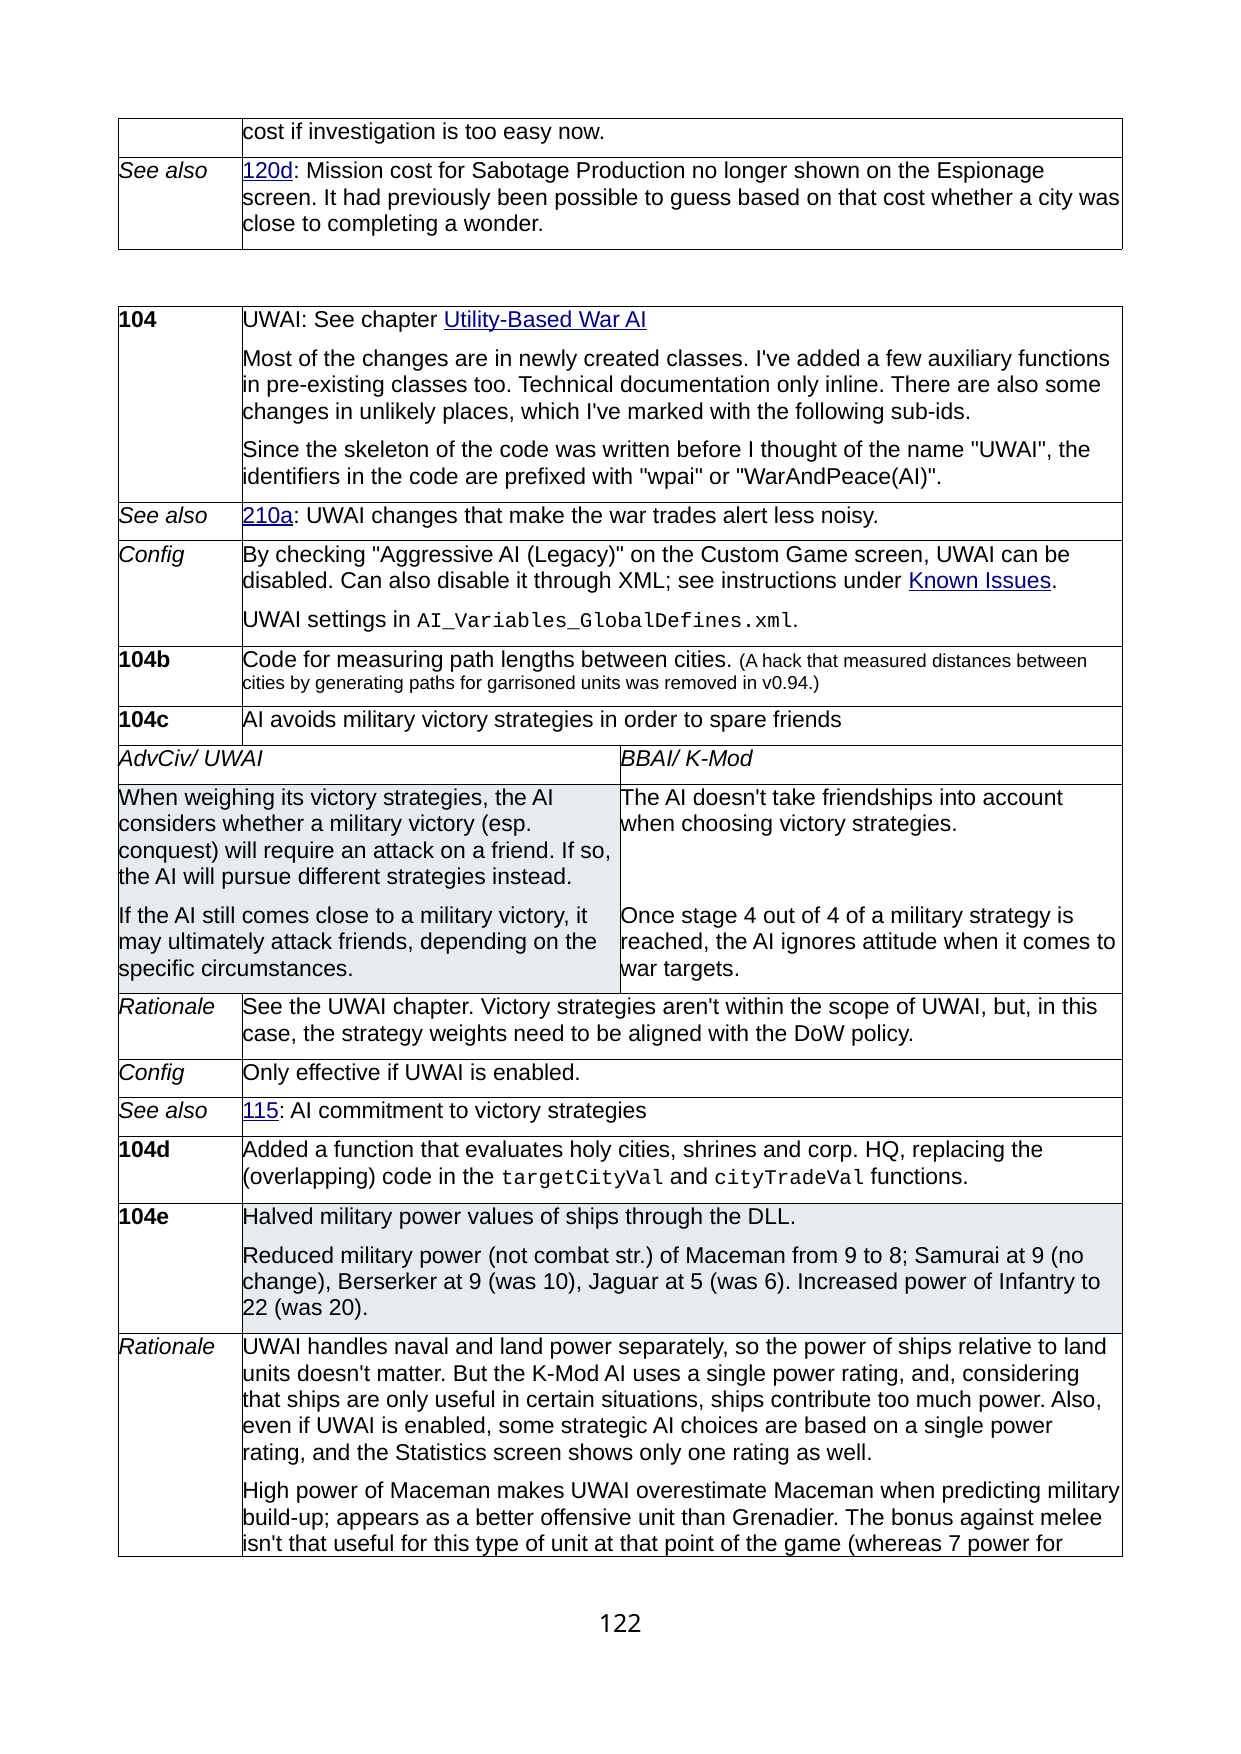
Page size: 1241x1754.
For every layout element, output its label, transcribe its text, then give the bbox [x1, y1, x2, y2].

table_cell 115: AI commitment to victory strategies [243, 1098, 1122, 1136]
table_header UWAI: See chapter Utility-Based War AI Most of the changes are in newly created classes. I've added a few auxiliary functions in pre-existing classes too. Technical documentation only inline. There are also some changes in unlikely places, which I've marked with the following sub-ids. Since the skeleton of the code was written before I thought of the name "UWAI", the identifiers in the code are prefixed with "wpai" or "WarAndPeace(AI)". [243, 307, 1122, 502]
table_cell Added a function that evaluates holy cities, shrines and corp. HQ, replacing the (overlapping) code in the targetCityVal and cityTradeVal functions. [243, 1137, 1122, 1203]
table_cell See also [119, 503, 242, 540]
table_cell 210a: UWAI changes that make the war trades alert less noisy. [243, 503, 1122, 540]
table_cell Config [119, 1060, 242, 1097]
table_cell Only effective if UWAI is enabled. [243, 1060, 1122, 1097]
table_cell 104e [119, 1204, 242, 1333]
table_cell BBAI/ K-Mod [621, 746, 1122, 784]
table_cell 104c [119, 707, 242, 745]
table_cell 120d: Mission cost for Sabotage Production no longer shown on the Espionage screen. It had previously been possible to guess based on that cost whether a city was close to completing a wonder. [243, 158, 1122, 248]
table_cell The AI doesn't take friendships into account when choosing victory strategies. Once stage 4 out of 4 of a military strategy is reached, the AI ignores attitude when it comes to war targets. [621, 785, 1122, 993]
table_cell When weighing its victory strategies, the AI considers whether a military victory (esp. conquest) will require an attack on a friend. If so, the AI will pursue different strategies instead. If the AI still comes close to a military victory, it may ultimately attack friends, depending on the specific circumstances. [119, 785, 620, 993]
table_cell cost if investigation is too easy now. [243, 119, 1122, 157]
table_cell See the UWAI chapter. Victory strategies aren't within the scope of UWAI, but, in this case, the strategy weights need to be aligned with the DoW policy. [243, 994, 1122, 1058]
table_cell Halved military power values of ships through the DLL. Reduced military power (not combat str.) of Maceman from 9 to 8; Samurai at 9 (no change), Berserker at 9 (was 10), Jaguar at 5 (was 6). Increased power of Infantry to 22 (was 20). [243, 1204, 1122, 1333]
table_cell UWAI handles naval and land power separately, so the power of ships relative to land units doesn't matter. But the K-Mod AI uses a single power rating, and, considering that ships are only useful in certain situations, ships contribute too much power. Also, even if UWAI is enabled, some strategic AI choices are based on a single power rating, and the Statistics screen shows only one rating as well. High power of Maceman makes UWAI overestimate Maceman when predicting military build-up; appears as a better offensive unit than Grenadier. The bonus against melee isn't that useful for this type of unit at that point of the game (whereas 7 power for [243, 1334, 1122, 1556]
table_cell 104b [119, 647, 242, 706]
table_cell Code for measuring path lengths between cities. (A hack that measured distances between cities by generating paths for garrisoned units was removed in v0.94.) [243, 647, 1122, 706]
table_cell AI avoids military victory strategies in order to spare friends [243, 707, 1122, 745]
table_cell By checking "Aggressive AI (Legacy)" on the Custom Game screen, UWAI can be disabled. Can also disable it through XML; see instructions under Known Issues. UWAI settings in AI_Variables_GlobalDefines.xml. [243, 541, 1122, 646]
table_cell See also [119, 158, 242, 248]
table_cell 104d [119, 1137, 242, 1203]
table_cell Rationale [119, 994, 242, 1058]
table_cell [119, 119, 242, 157]
table_header 104 [119, 307, 242, 502]
table_cell See also [119, 1098, 242, 1136]
table_cell Rationale [119, 1334, 242, 1556]
table_cell Config [119, 541, 242, 646]
table_cell AdvCiv/ UWAI [119, 746, 620, 784]
